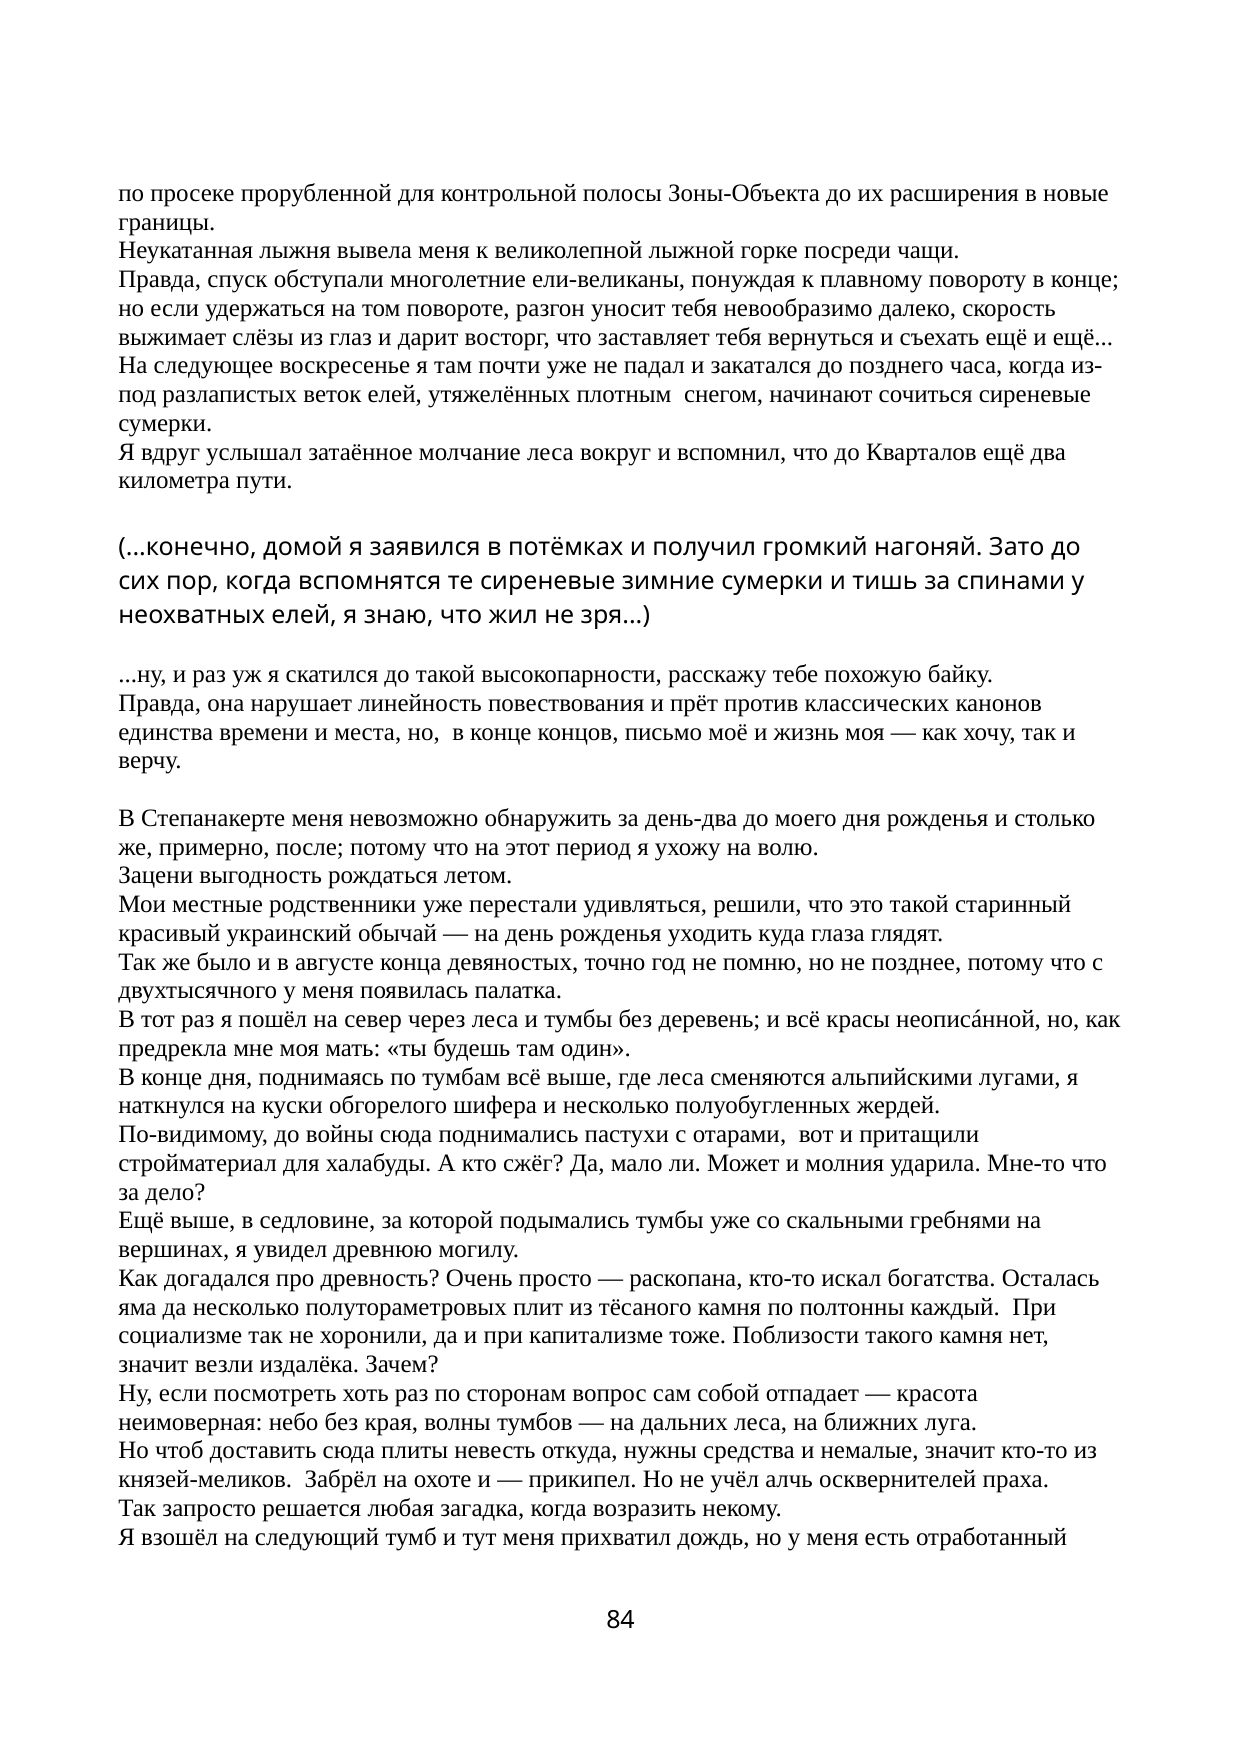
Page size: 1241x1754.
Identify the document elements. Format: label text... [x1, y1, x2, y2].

text По-видимому, до войны сюда поднимались пастухи с отарами, вот и притащили стройматериал для халабуды. А кто сжёг? Да, мало ли. Может и молния ударила. Мне-то что за дело? [118, 1119, 1122, 1206]
text Ну, если посмотреть хоть раз по сторонам вопрос сам собой отпадает — красота неимоверная: небо без края, волны тумбов — на дальних леса, на ближних луга. [118, 1378, 1122, 1436]
text В Степанакерте меня невозможно обнаружить за день-два до моего дня рожденья и столько же, примерно, после; потому что на этот период я ухожу на волю. [118, 803, 1122, 861]
text Я вдруг услышал затаённое молчание леса вокруг и вспомнил, что до Кварталов ещё два километра пути. [118, 437, 1122, 494]
text Правда, спуск обступали многолетние ели-великаны, понуждая к плавному повороту в конце; но если удержаться на том повороте, разгон уносит тебя невообразимо далеко, скорость выжимает слёзы из глаз и дарит восторг, что заставляет тебя вернуться и съехать ещё и ещё... [118, 264, 1122, 351]
text Неукатанная лыжня вывела меня к великолепной лыжной горке посреди чащи. [118, 236, 1122, 264]
text В конце дня, поднимаясь по тумбам всё выше, где леса сменяются альпийскими лугами, я наткнулся на куски обгорелого шифера и несколько полуобугленных жердей. [118, 1062, 1122, 1119]
text В тот раз я пошёл на север через леса и тумбы без деревень; и всё красы неописáнной, но, как предрекла мне моя мать: «ты будешь там один». [118, 1004, 1122, 1062]
text На следующее воскресенье я там почти уже не падал и закатался до позднего часа, когда из-под разлапистых веток елей, утяжелённых плотным снегом, начинают сочиться сиреневые сумерки. [118, 351, 1122, 437]
text ...ну, и раз уж я скатился до такой высокопарности, расскажу тебе похожую байку. [118, 659, 1122, 688]
text Я взошёл на следующий тумб и тут меня прихватил дождь, но у меня есть отработанный [118, 1522, 1122, 1551]
text Так запросто решается любая загадка, когда возразить некому. [118, 1493, 1122, 1522]
text Так же было и в августе конца девяностых, точно год не помню, но не позднее, потому что с двухтысячного у меня появилась палатка. [118, 947, 1122, 1004]
text Как догадался про древность? Очень просто — раскопана, кто-то искал богатства. Осталась яма да несколько полутораметровых плит из тёсаного камня по полтонны каждый. При социализме так не хоронили, да и при капитализме тоже. Поблизости такого камня нет, значит везли издалёка. Зачем? [118, 1263, 1122, 1378]
text Зацени выгодность рождаться летом. [118, 861, 1122, 889]
text Правда, она нарушает линейность повествования и прёт против классических канонов единства времени и места, но, в конце концов, письмо моё и жизнь моя — как хочу, так и верчу. [118, 688, 1122, 774]
text Но чтоб доставить сюда плиты невесть откуда, нужны средства и немалые, значит кто-то из князей-меликов. Забрёл на охоте и — прикипел. Но не учёл алчь осквернителей праха. [118, 1436, 1122, 1493]
text Ещё выше, в седловине, за которой подымались тумбы уже со скальными гребнями на вершинах, я увидел древнюю могилу. [118, 1206, 1122, 1263]
text по просеке прорубленной для контрольной полосы Зоны-Объекта до их расширения в новые границы. [118, 178, 1122, 236]
text Мои местные родственники уже перестали удивляться, решили, что это такой старинный красивый украинский обычай — на день рожденья уходить куда глаза глядят. [118, 889, 1122, 947]
text (...конечно, домой я заявился в потёмках и получил громкий нагоняй. Зато до сих пор, когда вспомнятся те сиреневые зимние сумерки и тишь за спинами у неохватных елей, я знаю, что жил не зря...) [118, 528, 1122, 631]
